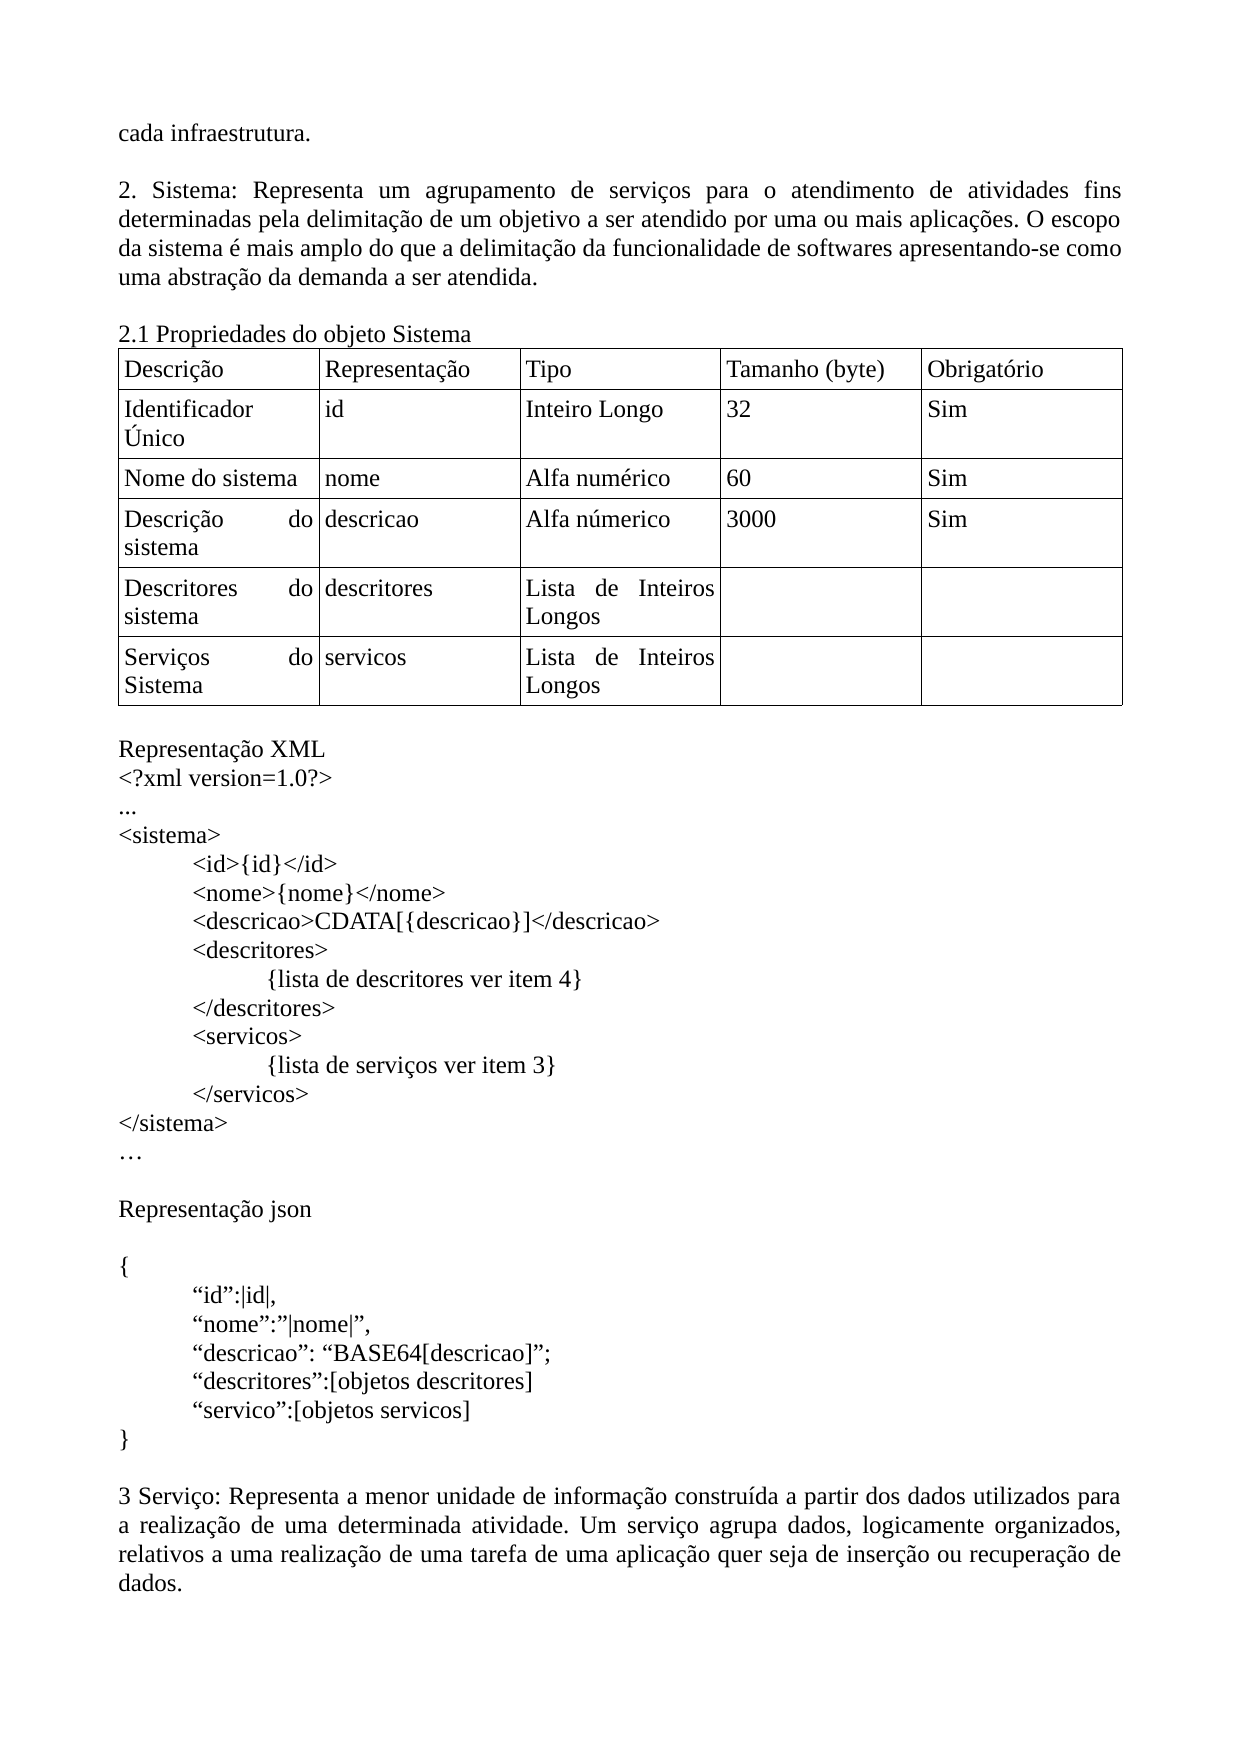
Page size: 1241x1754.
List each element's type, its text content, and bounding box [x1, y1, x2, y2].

table_cell Sim [922, 459, 1122, 498]
table_cell Identificador Único [119, 390, 319, 457]
table_header Tamanho (byte) [721, 349, 921, 388]
table_cell servicos [320, 637, 520, 705]
table_cell Inteiro Longo [521, 390, 720, 457]
table_cell Sim [922, 390, 1122, 457]
text </sistema> [118, 1108, 1122, 1136]
table_cell [922, 637, 1122, 705]
table_cell descricao [320, 499, 520, 567]
table_cell [922, 568, 1122, 636]
text <id>{id}</id> [118, 849, 1122, 878]
text <sistema> [118, 820, 1122, 849]
table_cell Descritores do sistema [119, 568, 319, 636]
text <?xml version=1.0?> [118, 763, 1122, 791]
text “nome”:”|nome|”, [118, 1309, 1122, 1338]
text ... [118, 791, 1122, 820]
table_cell Alfa númerico [521, 499, 720, 567]
text “servico”:[objetos servicos] [118, 1395, 1122, 1424]
text “descricao”: “BASE64[descricao]”; [118, 1338, 1122, 1366]
text {lista de serviços ver item 3} [118, 1050, 1122, 1079]
text </descritores> [118, 993, 1122, 1021]
table_cell Descrição do sistema [119, 499, 319, 567]
table_cell nome [320, 459, 520, 498]
table_header Representação [320, 349, 520, 388]
table_cell descritores [320, 568, 520, 636]
text Representação json [118, 1194, 1122, 1223]
table_cell [721, 568, 921, 636]
text <servicos> [118, 1021, 1122, 1050]
table_cell id [320, 390, 520, 457]
table_cell Lista de Inteiros Longos [521, 568, 720, 636]
table_cell Serviços do Sistema [119, 637, 319, 705]
text 3 Serviço: Representa a menor unidade de informação construída a partir dos dados utilizados para a realização de uma determinada atividade. Um serviço agrupa dados, logicamente organizados, relativos a uma realização de uma tarefa de uma aplicação quer seja de inserção ou recuperação de dados. [118, 1481, 1122, 1596]
table_cell 3000 [721, 499, 921, 567]
text <descritores> [118, 935, 1122, 964]
table_cell Lista de Inteiros Longos [521, 637, 720, 705]
table_cell Alfa numérico [521, 459, 720, 498]
text { [118, 1251, 1122, 1280]
table_header Descrição [119, 349, 319, 388]
text {lista de descritores ver item 4} [118, 964, 1122, 993]
table_header Tipo [521, 349, 720, 388]
text } [118, 1424, 1122, 1453]
table_cell [721, 637, 921, 705]
table_cell 32 [721, 390, 921, 457]
text 2. Sistema: Representa um agrupamento de serviços para o atendimento de atividades fins determinadas pela delimitação de um objetivo a ser atendido por uma ou mais aplicações. O escopo da sistema é mais amplo do que a delimitação da funcionalidade de softwares apresentando-se como uma abstração da demanda a ser atendida. [118, 176, 1122, 291]
text 2.1 Propriedades do objeto Sistema [118, 319, 1122, 348]
text Representação XML [118, 734, 1122, 763]
table_cell Nome do sistema [119, 459, 319, 498]
text “descritores”:[objetos descritores] [118, 1366, 1122, 1395]
table_cell 60 [721, 459, 921, 498]
table_cell Sim [922, 499, 1122, 567]
text </servicos> [118, 1079, 1122, 1108]
text <descricao>CDATA[{descricao}]</descricao> [118, 906, 1122, 935]
table_header Obrigatório [922, 349, 1122, 388]
text “id”:|id|, [118, 1280, 1122, 1309]
text cada infraestrutura. [118, 118, 1122, 147]
text … [118, 1136, 1122, 1165]
text <nome>{nome}</nome> [118, 878, 1122, 906]
